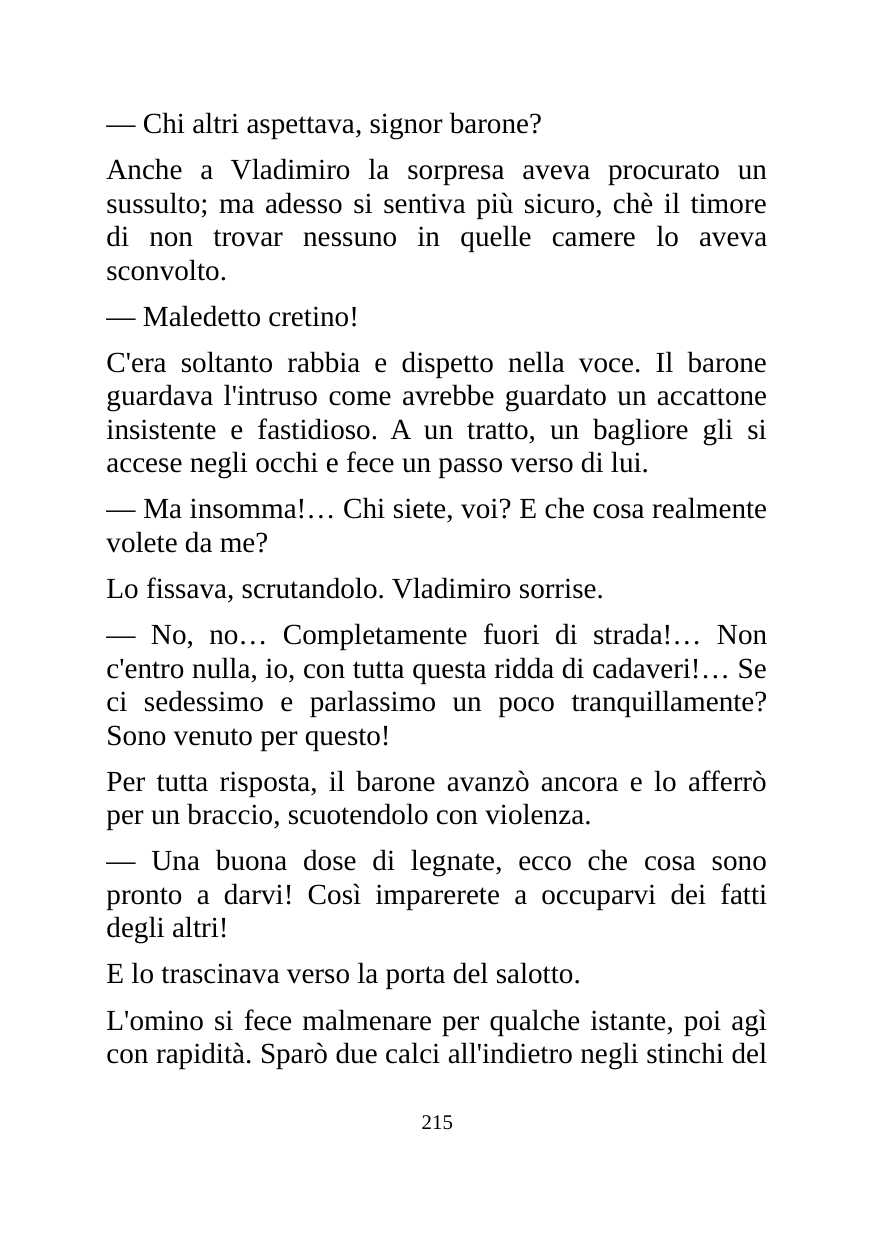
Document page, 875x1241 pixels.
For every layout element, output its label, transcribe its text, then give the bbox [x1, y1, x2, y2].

text Per tutta risposta, il barone avanzò ancora e lo afferrò per un braccio, scuotendolo con violenza. [106, 764, 768, 831]
text C'era soltanto rabbia e dispetto nella voce. Il barone guardava l'intruso come avrebbe guardato un accattone insistente e fastidioso. A un tratto, un bagliore gli si accese negli occhi e fece un passo verso di lui. [106, 345, 768, 479]
text — Una buona dose di legnate, ecco che cosa sono pronto a darvi! Così imparerete a occuparvi dei fatti degli altri! [106, 843, 768, 944]
text — No, no… Completamente fuori di strada!… Non c'entro nulla, io, con tutta questa ridda di cadaveri!… Se ci sedessimo e parlassimo un poco tranquillamente? Sono venuto per questo! [106, 617, 768, 751]
text — Ma insomma!… Chi siete, voi? E che cosa realmente volete da me? [106, 492, 768, 559]
text E lo trascinava verso la porta del salotto. [106, 957, 768, 990]
text — Maledetto cretino! [106, 299, 768, 332]
text Anche a Vladimiro la sorpresa aveva procurato un sussulto; ma adesso si sentiva più sicuro, chè il timore di non trovar nessuno in quelle camere lo aveva sconvolto. [106, 152, 768, 286]
text L'omino si fece malmenare per qualche istante, poi agì con rapidità. Sparò due calci all'indietro negli stinchi del [106, 1003, 768, 1070]
text Lo fissava, scrutandolo. Vladimiro sorrise. [106, 571, 768, 605]
text — Chi altri aspettava, signor barone? [106, 106, 768, 140]
